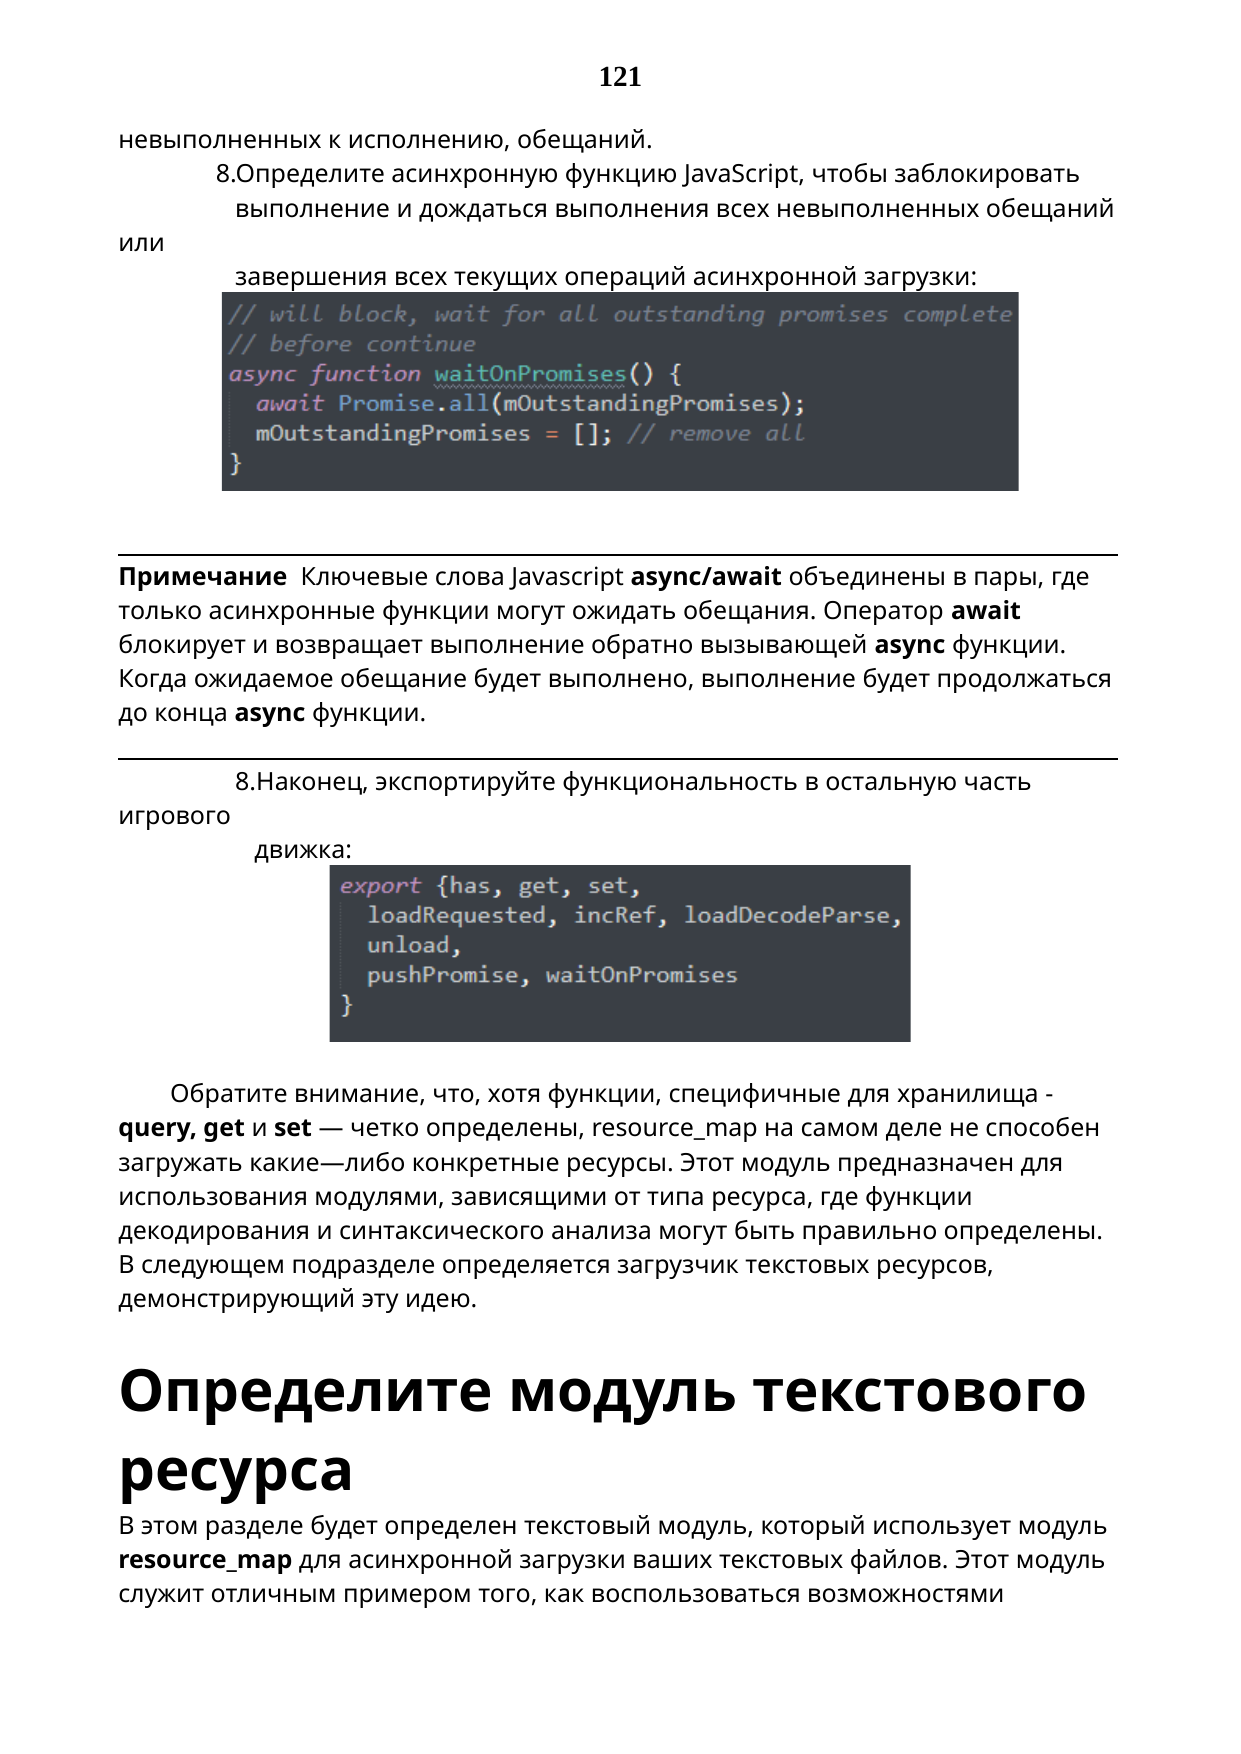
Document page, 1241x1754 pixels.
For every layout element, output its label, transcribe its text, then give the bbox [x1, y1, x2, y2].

text невыполненных к исполнению, обещаний. [118, 122, 1122, 156]
text Определите модуль текстового ресурса [118, 1348, 1122, 1507]
picture [221, 292, 1019, 491]
text движка: [118, 831, 1122, 865]
text завершения всех текущих операций асинхронной загрузки: [118, 258, 1122, 292]
text Обратите внимание, что, хотя функции, специфичные для хранилища - query, get и set — четко определены, resource_map на самом деле не способен загружать какие—либо конкретные ресурсы. Этот модуль предназначен для использования модулями, зависящими от типа ресурса, где функции декодирования и синтаксического анализа могут быть правильно определены. В следующем подразделе определяется загрузчик текстовых ресурсов, демонстрирующий эту идею. [118, 1076, 1122, 1314]
text В этом разделе будет определен текстовый модуль, который использует модуль resource_map для асинхронной загрузки ваших текстовых файлов. Этот модуль служит отличным примером того, как воспользоваться возможностями [118, 1507, 1122, 1610]
text 8.Определите асинхронную функцию JavaScript, чтобы заблокировать [118, 156, 1122, 190]
text Примечание Ключевые слова Javascript async/await объединены в пары, где только асинхронные функции могут ожидать обещания. Оператор await блокирует и возвращает выполнение обратно вызывающей async функции. Когда ожидаемое обещание будет выполнено, выполнение будет продолжаться до конца async функции. [118, 559, 1122, 729]
text 8.Наконец, экспортируйте функциональность в остальную часть игрового [118, 763, 1122, 831]
text выполнение и дождаться выполнения всех невыполненных обещаний или [118, 190, 1122, 258]
picture [329, 865, 911, 1042]
